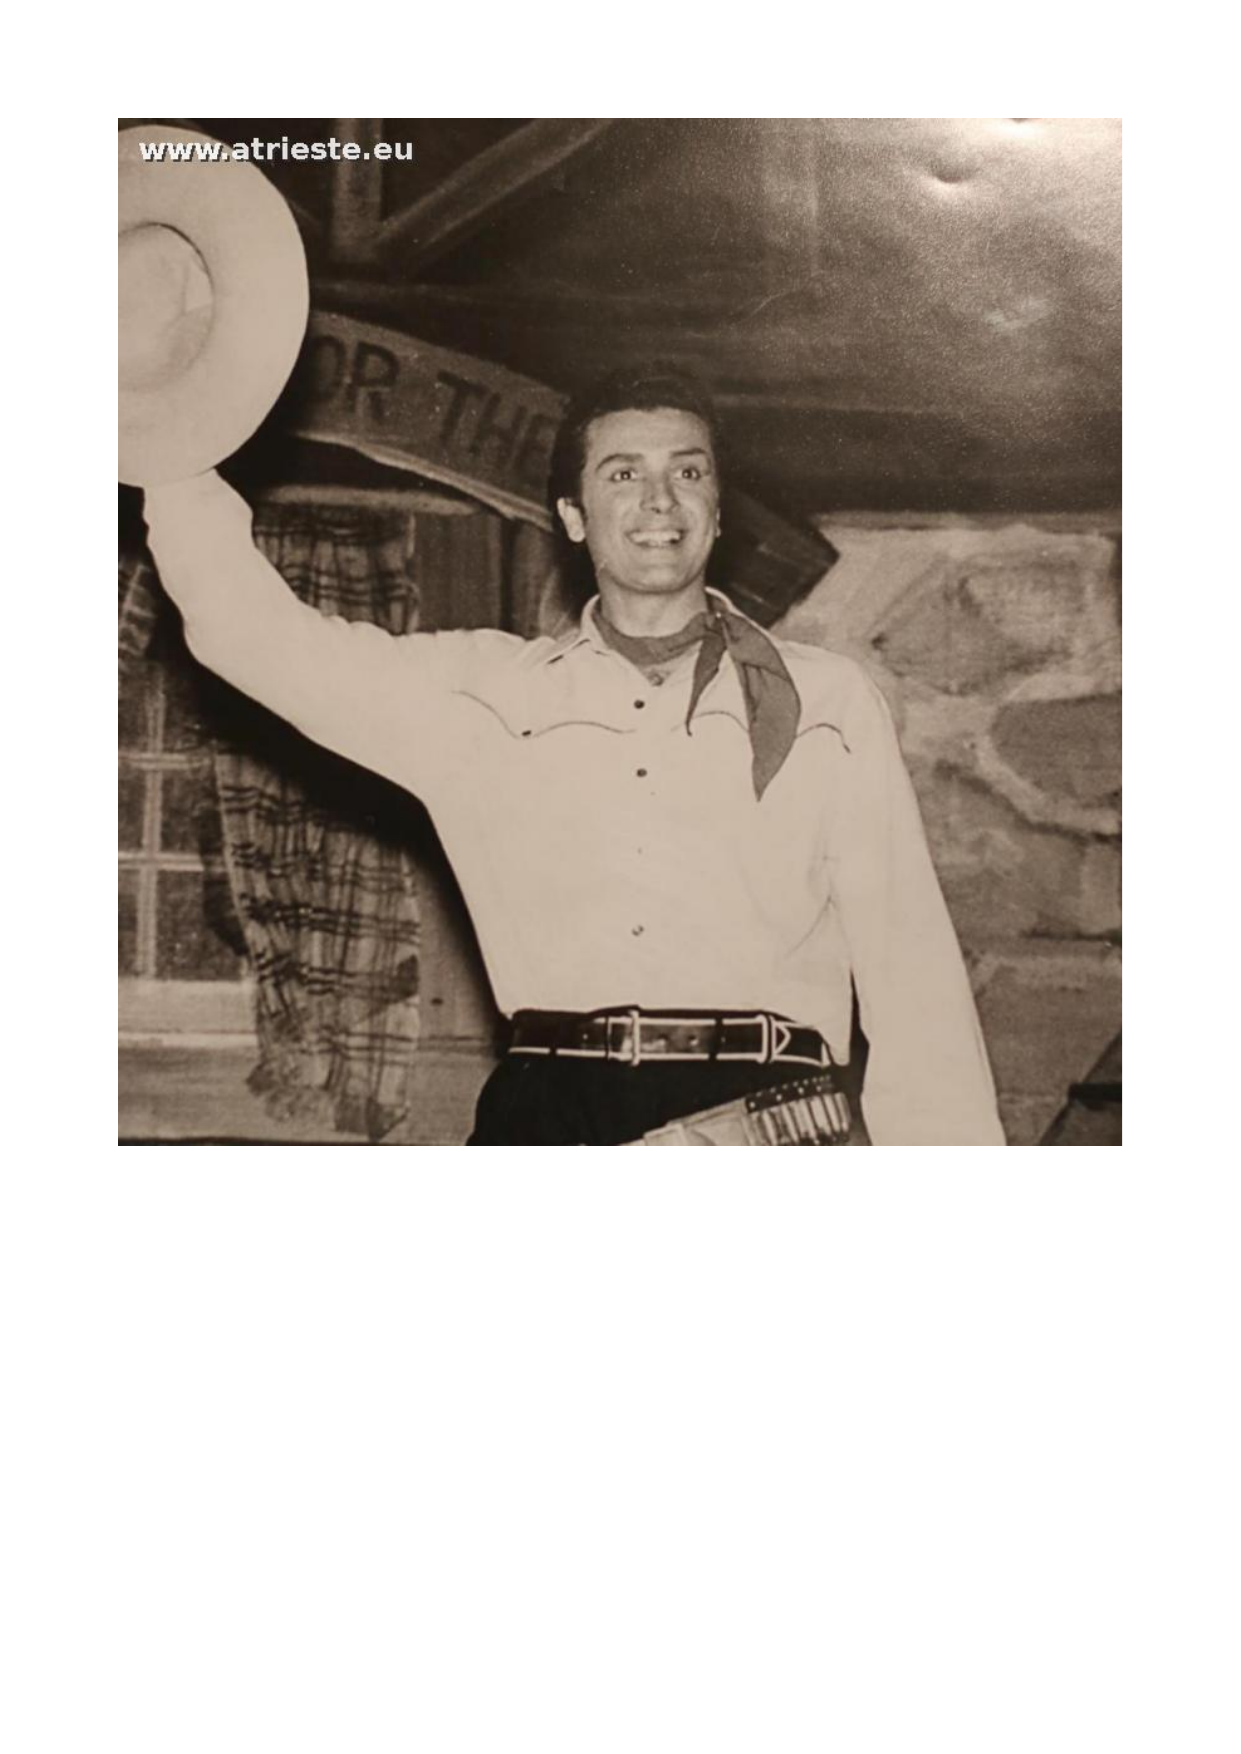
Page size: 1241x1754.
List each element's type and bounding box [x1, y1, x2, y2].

picture [118, 118, 1123, 1146]
